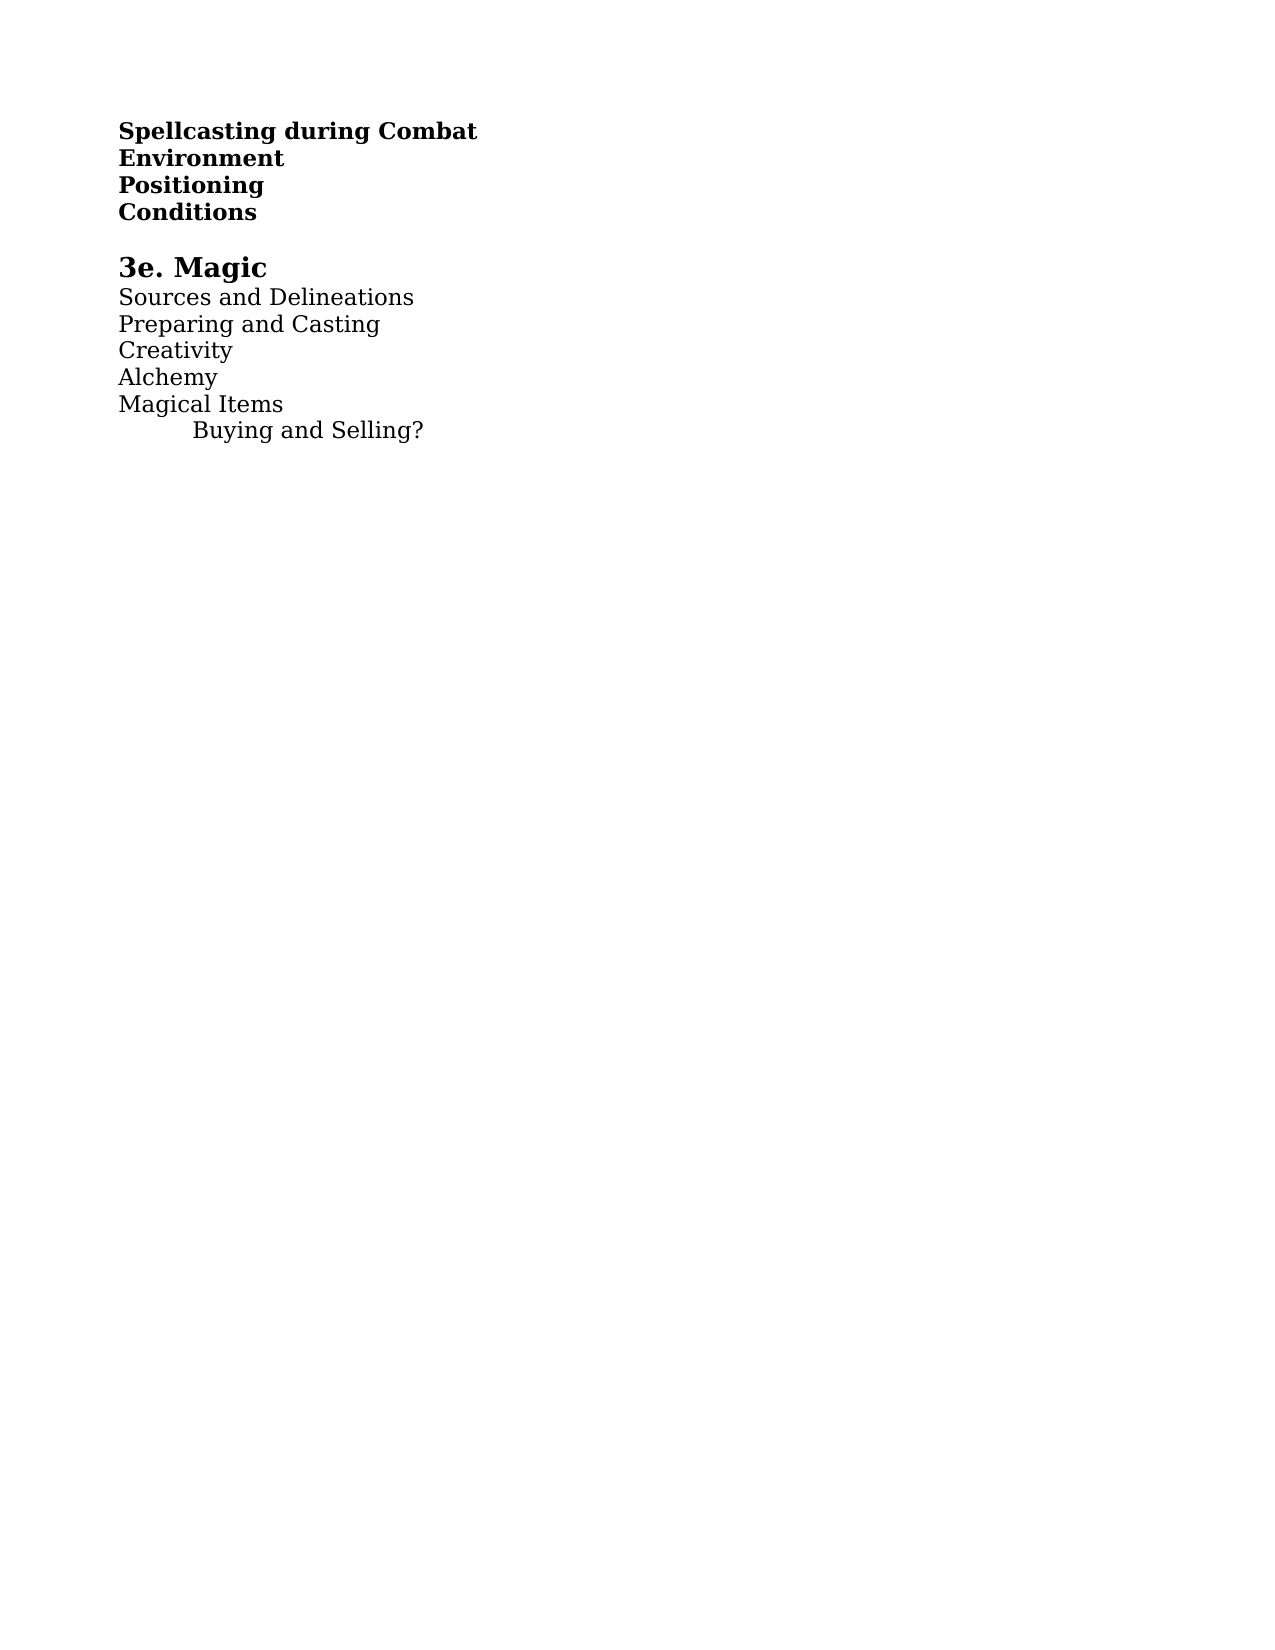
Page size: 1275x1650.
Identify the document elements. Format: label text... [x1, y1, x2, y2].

text Buying and Selling? [118, 418, 1157, 444]
text Sources and Delineations [118, 284, 1157, 311]
text Alchemy [118, 364, 1157, 391]
text Preparing and Casting [118, 311, 1157, 338]
text Creativity [118, 338, 1157, 364]
text Environment [118, 145, 1157, 172]
text Spellcasting during Combat [118, 118, 1157, 145]
text Conditions [118, 199, 1157, 226]
text Positioning [118, 172, 1157, 199]
text Magical Items [118, 391, 1157, 418]
text 3e. Magic [118, 252, 1157, 284]
